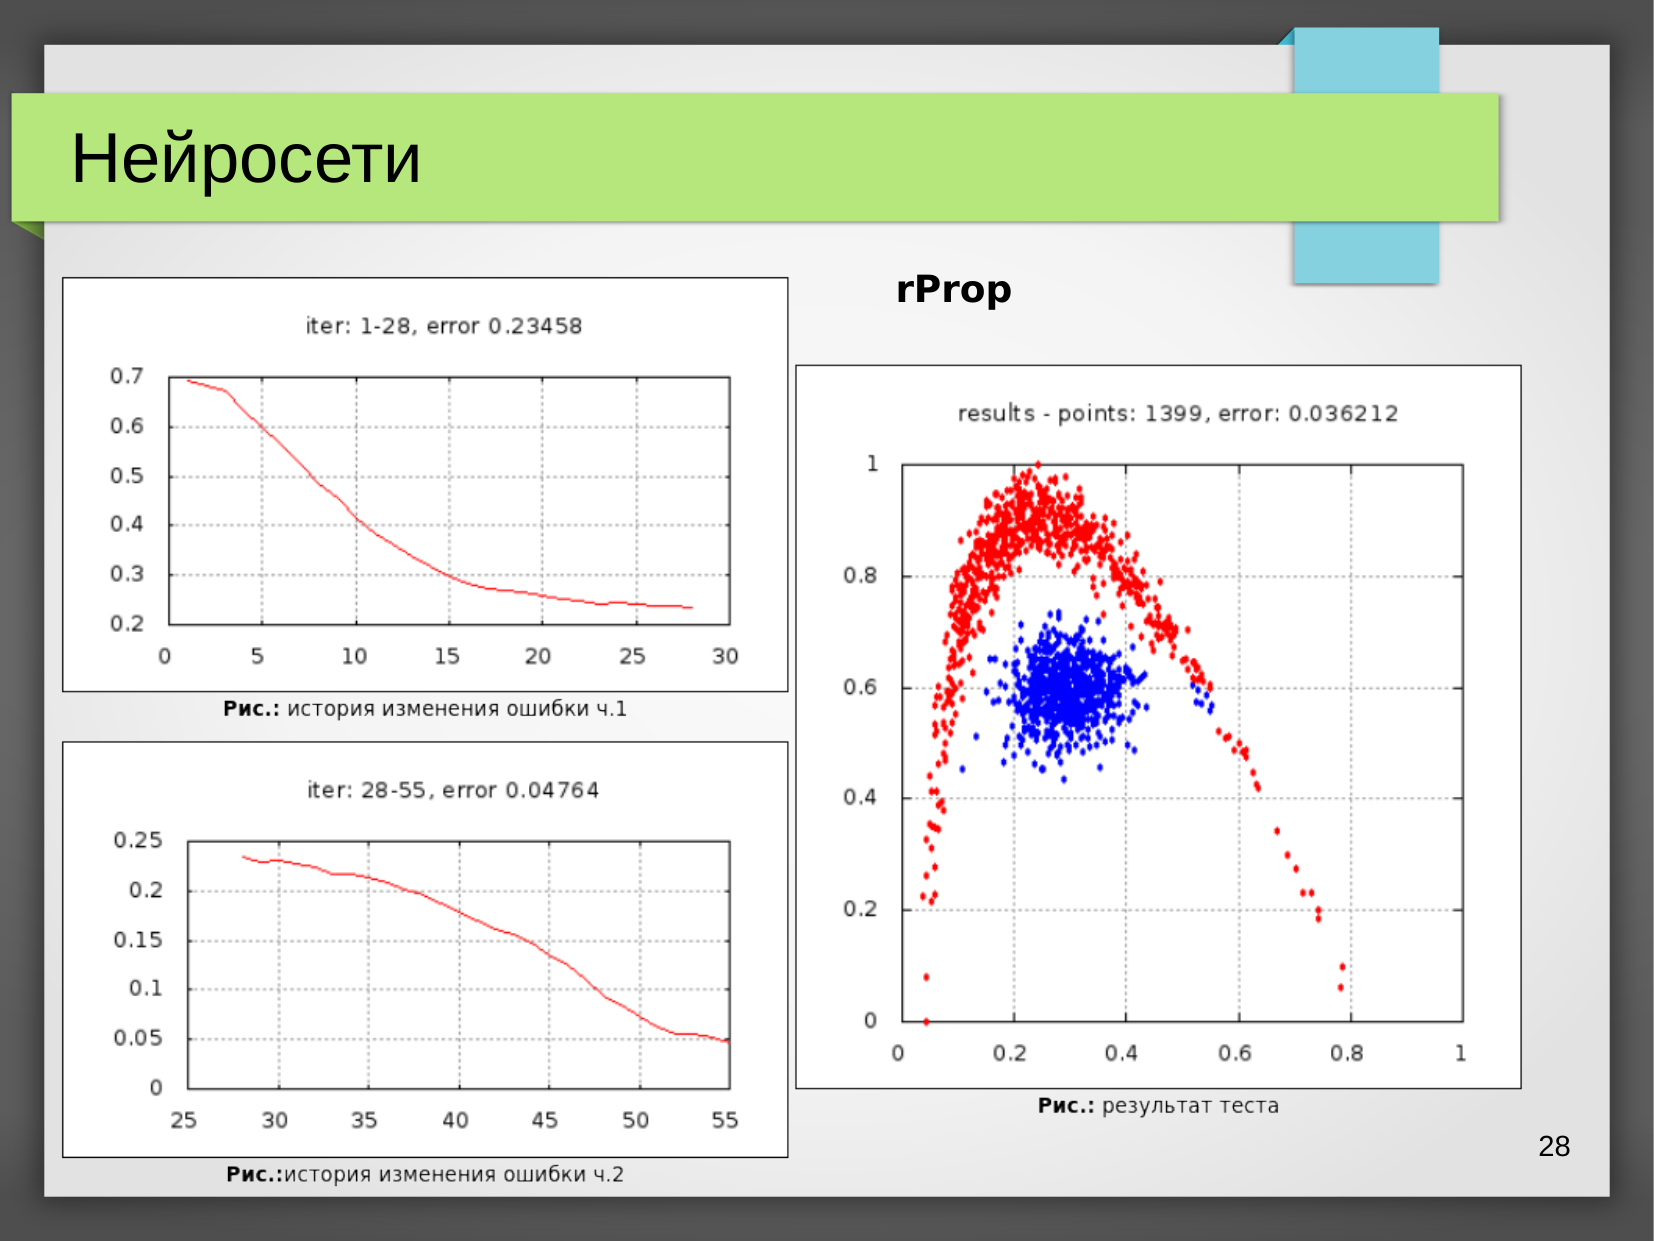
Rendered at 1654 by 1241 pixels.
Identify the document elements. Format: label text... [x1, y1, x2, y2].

text_box rProp [880, 260, 1028, 319]
picture [0, 0, 1654, 1241]
title Нейросети [70, 118, 1205, 199]
